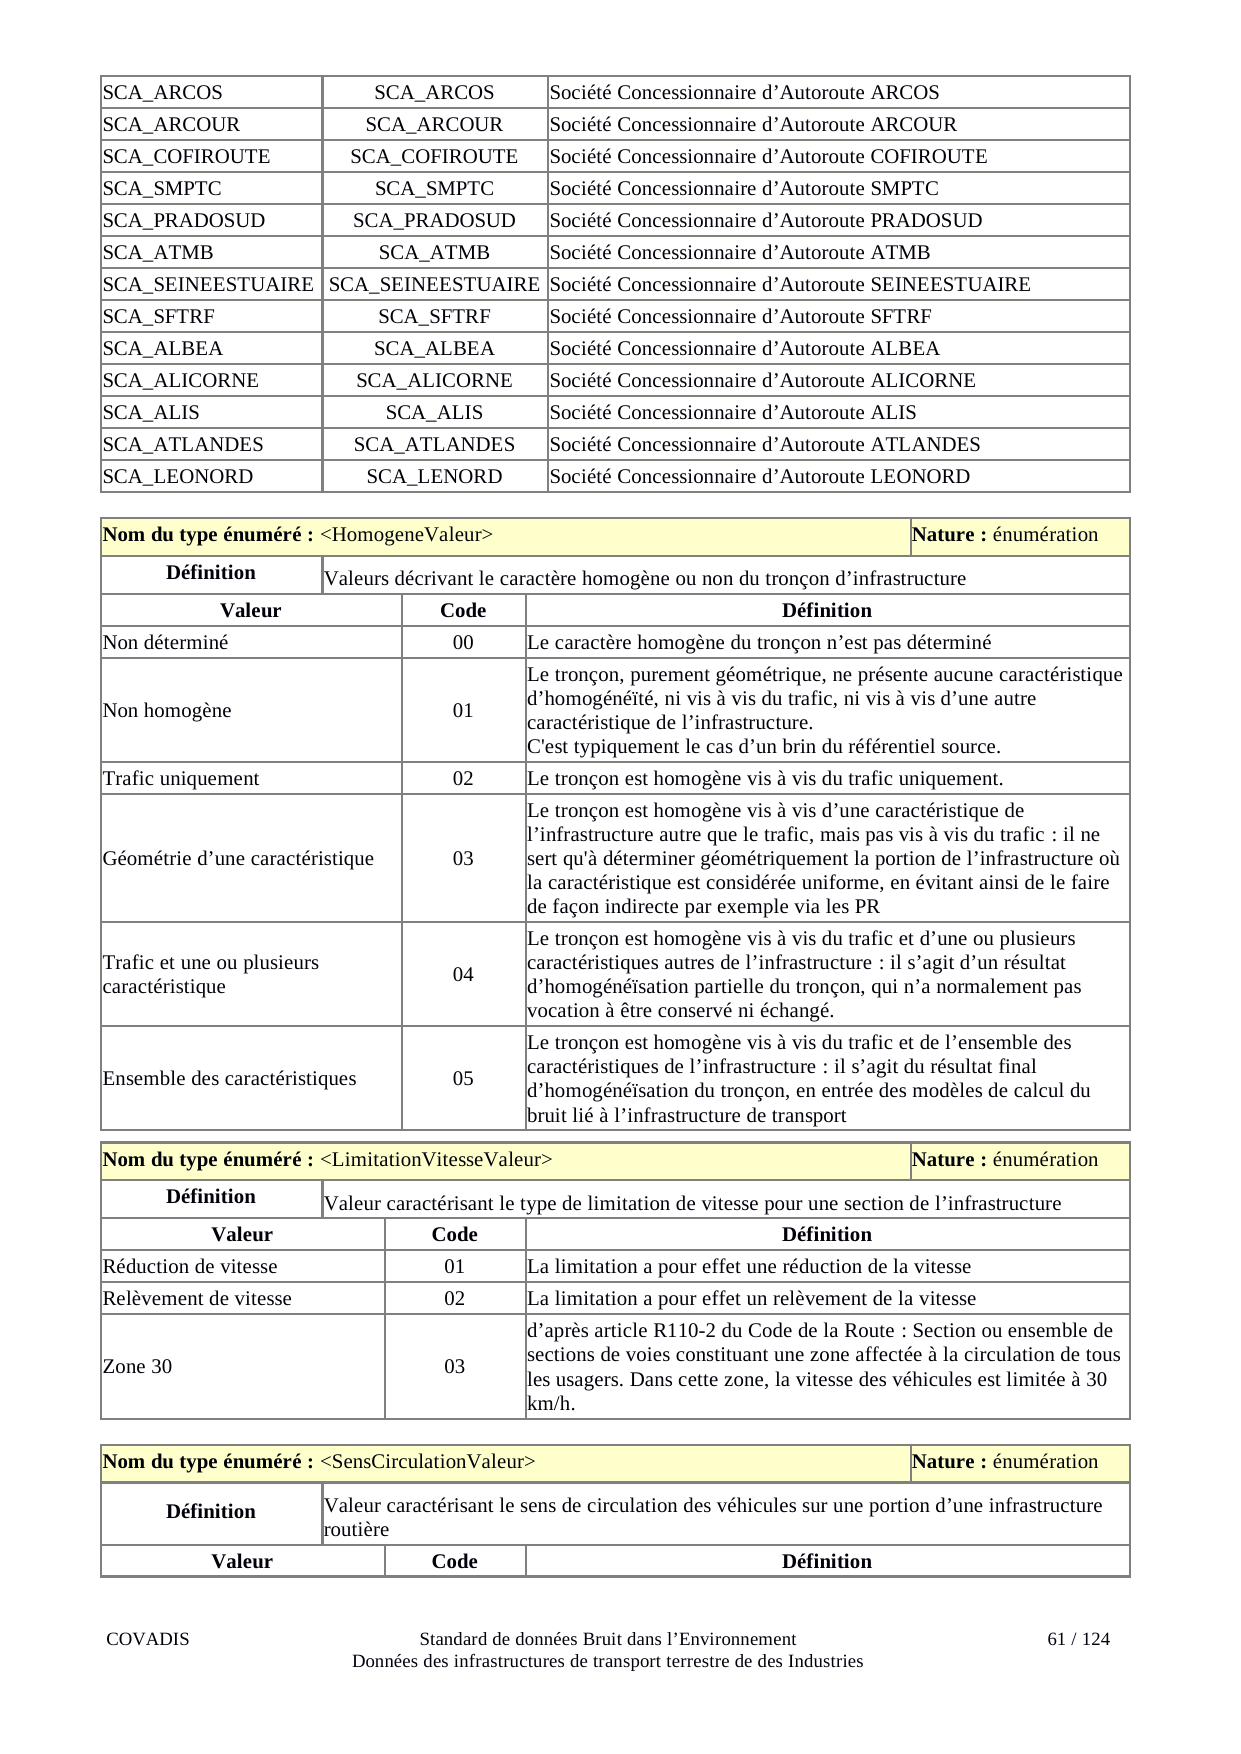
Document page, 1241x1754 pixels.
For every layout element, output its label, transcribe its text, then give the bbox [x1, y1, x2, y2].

table_cell Trafic et une ou plusieurs caractéristique [102, 923, 401, 1025]
table_cell SCA_SEINEESTUAIRE [102, 269, 321, 299]
table_cell Valeur [102, 1219, 384, 1249]
table_header Nom du type énuméré : <LimitationVitesseValeur> [102, 1144, 910, 1179]
table_cell SCA_COFIROUTE [324, 141, 547, 171]
table_header Nom du type énuméré : <SensCirculationValeur> [102, 1446, 910, 1481]
table_cell SCA_PRADOSUD [102, 205, 321, 235]
table_cell La limitation a pour effet un relèvement de la vitesse [527, 1283, 1129, 1313]
table_cell Code [403, 595, 525, 625]
table_cell 03 [403, 795, 525, 921]
table_cell 05 [403, 1027, 525, 1129]
table_cell 03 [386, 1315, 525, 1417]
table_cell SCA_ALIS [324, 397, 547, 427]
table_cell 02 [403, 763, 525, 793]
table_cell Le tronçon, purement géométrique, ne présente aucune caractéristique d’homogénéïté, ni vis à vis du trafic, ni vis à vis d’une autre caractéristique de l’infrastructure. C'est typiquement le cas d’un brin du référentiel source. [527, 659, 1129, 761]
table_cell Zone 30 [102, 1315, 384, 1417]
table_cell SCA_ALIS [102, 397, 321, 427]
table_cell Le tronçon est homogène vis à vis d’une caractéristique de l’infrastructure autre que le trafic, mais pas vis à vis du trafic : il ne sert qu'à déterminer géométriquement la portion de l’infrastructure où la caractéristique est considérée uniforme, en évitant ainsi de le faire de façon indirecte par exemple via les PR [527, 795, 1129, 921]
table_cell d’après article R110-2 du Code de la Route : Section ou ensemble de sections de voies constituant une zone affectée à la circulation de tous les usagers. Dans cette zone, la vitesse des véhicules est limitée à 30 km/h. [527, 1315, 1129, 1417]
table_cell Le tronçon est homogène vis à vis du trafic et de l’ensemble des caractéristiques de l’infrastructure : il s’agit du résultat final d’homogénéïsation du tronçon, en entrée des modèles de calcul du bruit lié à l’infrastructure de transport [527, 1027, 1129, 1129]
table_cell Définition [102, 557, 321, 593]
table_cell 02 [386, 1283, 525, 1313]
table_cell Valeur [102, 595, 401, 625]
table_cell Société Concessionnaire d’Autoroute SEINEESTUAIRE [549, 269, 1129, 299]
table_header Nom du type énuméré : <HomogeneValeur> [102, 519, 910, 555]
table_cell Définition [527, 1546, 1129, 1575]
table_cell Le tronçon est homogène vis à vis du trafic uniquement. [527, 763, 1129, 793]
table_cell SCA_ARCOS [324, 77, 547, 107]
table_cell Société Concessionnaire d’Autoroute ATLANDES [549, 429, 1129, 459]
table_cell Le caractère homogène du tronçon n’est pas déterminé [527, 627, 1129, 657]
table_cell Relèvement de vitesse [102, 1283, 384, 1313]
table_cell Société Concessionnaire d’Autoroute LEONORD [549, 461, 1129, 491]
table_cell Réduction de vitesse [102, 1251, 384, 1281]
table_cell SCA_ALICORNE [102, 365, 321, 395]
table_cell Définition [527, 1219, 1129, 1249]
table_cell Géométrie d’une caractéristique [102, 795, 401, 921]
table_cell SCA_SFTRF [102, 301, 321, 331]
table_cell Société Concessionnaire d’Autoroute ARCOUR [549, 109, 1129, 139]
table_cell Valeurs décrivant le caractère homogène ou non du tronçon d’infrastructure [324, 557, 1129, 593]
table_cell SCA_SMPTC [102, 173, 321, 203]
table_cell SCA_PRADOSUD [324, 205, 547, 235]
table_cell La limitation a pour effet une réduction de la vitesse [527, 1251, 1129, 1281]
table_cell SCA_ALICORNE [324, 365, 547, 395]
table_cell Le tronçon est homogène vis à vis du trafic et d’une ou plusieurs caractéristiques autres de l’infrastructure : il s’agit d’un résultat d’homogénéïsation partielle du tronçon, qui n’a normalement pas vocation à être conservé ni échangé. [527, 923, 1129, 1025]
table_cell Valeur caractérisant le type de limitation de vitesse pour une section de l’infrastructure [324, 1181, 1129, 1217]
table_cell SCA_ATMB [102, 237, 321, 267]
table_cell SCA_ALBEA [102, 333, 321, 363]
table_cell Société Concessionnaire d’Autoroute ALIS [549, 397, 1129, 427]
table_cell Société Concessionnaire d’Autoroute COFIROUTE [549, 141, 1129, 171]
table_cell SCA_SFTRF [324, 301, 547, 331]
table_cell Non déterminé [102, 627, 401, 657]
table_cell Société Concessionnaire d’Autoroute SMPTC [549, 173, 1129, 203]
table_cell SCA_SMPTC [324, 173, 547, 203]
table_cell SCA_ARCOUR [324, 109, 547, 139]
table_cell Société Concessionnaire d’Autoroute ARCOS [549, 77, 1129, 107]
table_cell Valeur caractérisant le sens de circulation des véhicules sur une portion d’une infrastructure routière [324, 1484, 1129, 1543]
table_header Nature : énumération [912, 1446, 1129, 1481]
table_cell Société Concessionnaire d’Autoroute ALBEA [549, 333, 1129, 363]
table_cell Ensemble des caractéristiques [102, 1027, 401, 1129]
table_cell Définition [102, 1181, 321, 1217]
table_cell Trafic uniquement [102, 763, 401, 793]
table_cell SCA_ARCOS [102, 77, 321, 107]
table_header Nature : énumération [912, 1144, 1129, 1179]
table_cell 04 [403, 923, 525, 1025]
table_cell Code [386, 1546, 525, 1575]
table_cell SCA_LENORD [324, 461, 547, 491]
table_cell 00 [403, 627, 525, 657]
table_cell 01 [403, 659, 525, 761]
table_cell Société Concessionnaire d’Autoroute SFTRF [549, 301, 1129, 331]
table_cell SCA_ARCOUR [102, 109, 321, 139]
table_cell Non homogène [102, 659, 401, 761]
table_cell SCA_LEONORD [102, 461, 321, 491]
table_cell SCA_COFIROUTE [102, 141, 321, 171]
table_cell SCA_ALBEA [324, 333, 547, 363]
table_cell Définition [527, 595, 1129, 625]
table_cell SCA_ATLANDES [324, 429, 547, 459]
table_cell Définition [102, 1484, 321, 1543]
table_cell SCA_SEINEESTUAIRE [324, 269, 547, 299]
table_cell SCA_ATLANDES [102, 429, 321, 459]
table_cell Société Concessionnaire d’Autoroute ATMB [549, 237, 1129, 267]
table_cell 01 [386, 1251, 525, 1281]
table_cell Société Concessionnaire d’Autoroute ALICORNE [549, 365, 1129, 395]
table_cell Société Concessionnaire d’Autoroute PRADOSUD [549, 205, 1129, 235]
table_cell Valeur [102, 1546, 384, 1575]
table_cell Code [386, 1219, 525, 1249]
table_header Nature : énumération [912, 519, 1129, 555]
table_cell SCA_ATMB [324, 237, 547, 267]
